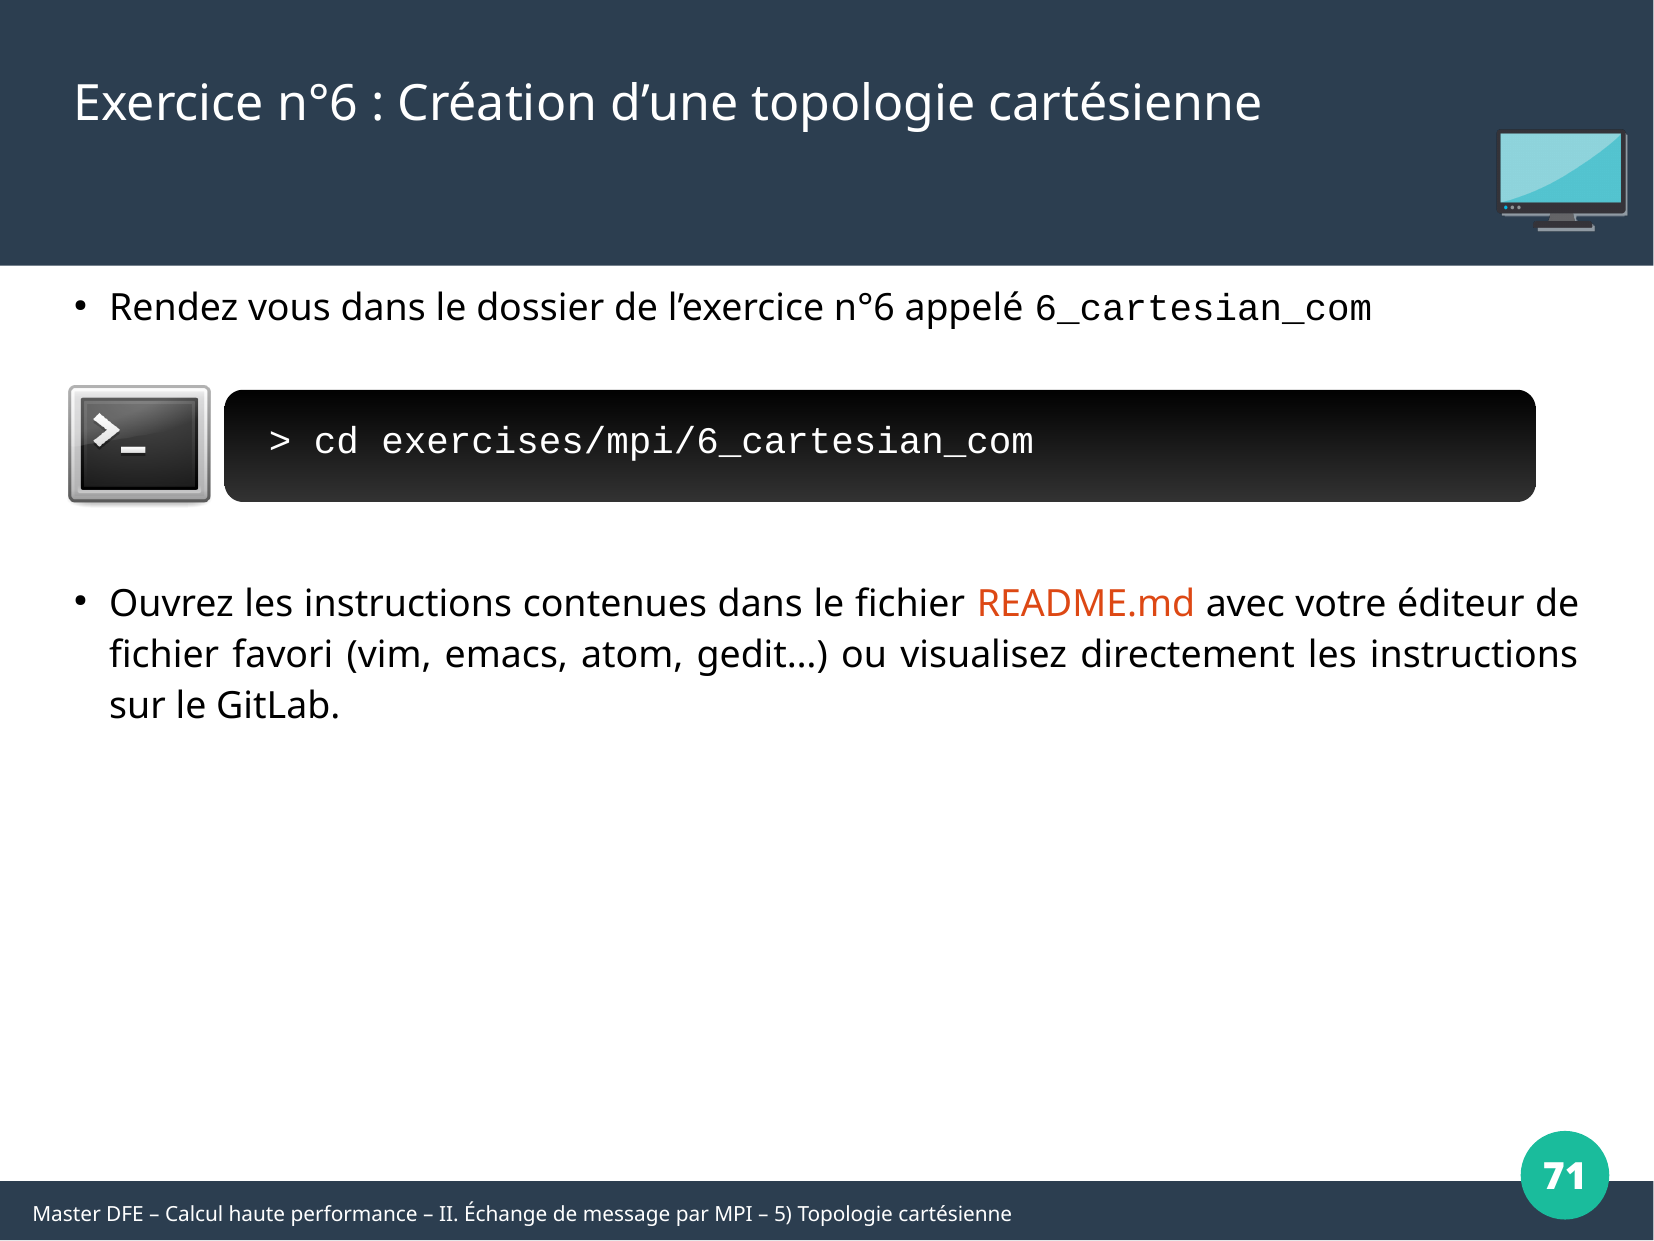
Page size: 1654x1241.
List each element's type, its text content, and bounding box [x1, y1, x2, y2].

text_box [224, 389, 1536, 502]
text_box > cd exercises/mpi/6_cartesian_com [254, 415, 1524, 508]
text_box Exercice n°6 : Création d’une topologie cartésienne [59, 59, 1477, 244]
text_box Master DFE – Calcul haute performance – II. Échange de message par MPI – 5) Topologie cartésienne [17, 1191, 1436, 1235]
picture [1487, 104, 1635, 253]
text_box Ouvrez les instructions contenues dans le fichier README.md avec votre éditeur de fichier favori (vim, emacs, atom, gedit…) ou visualisez directement les instructions sur le GitLab. [59, 568, 1595, 737]
picture [65, 385, 213, 508]
text_box Rendez vous dans le dossier de l’exercice n°6 appelé 6_cartesian_com [59, 273, 1595, 367]
